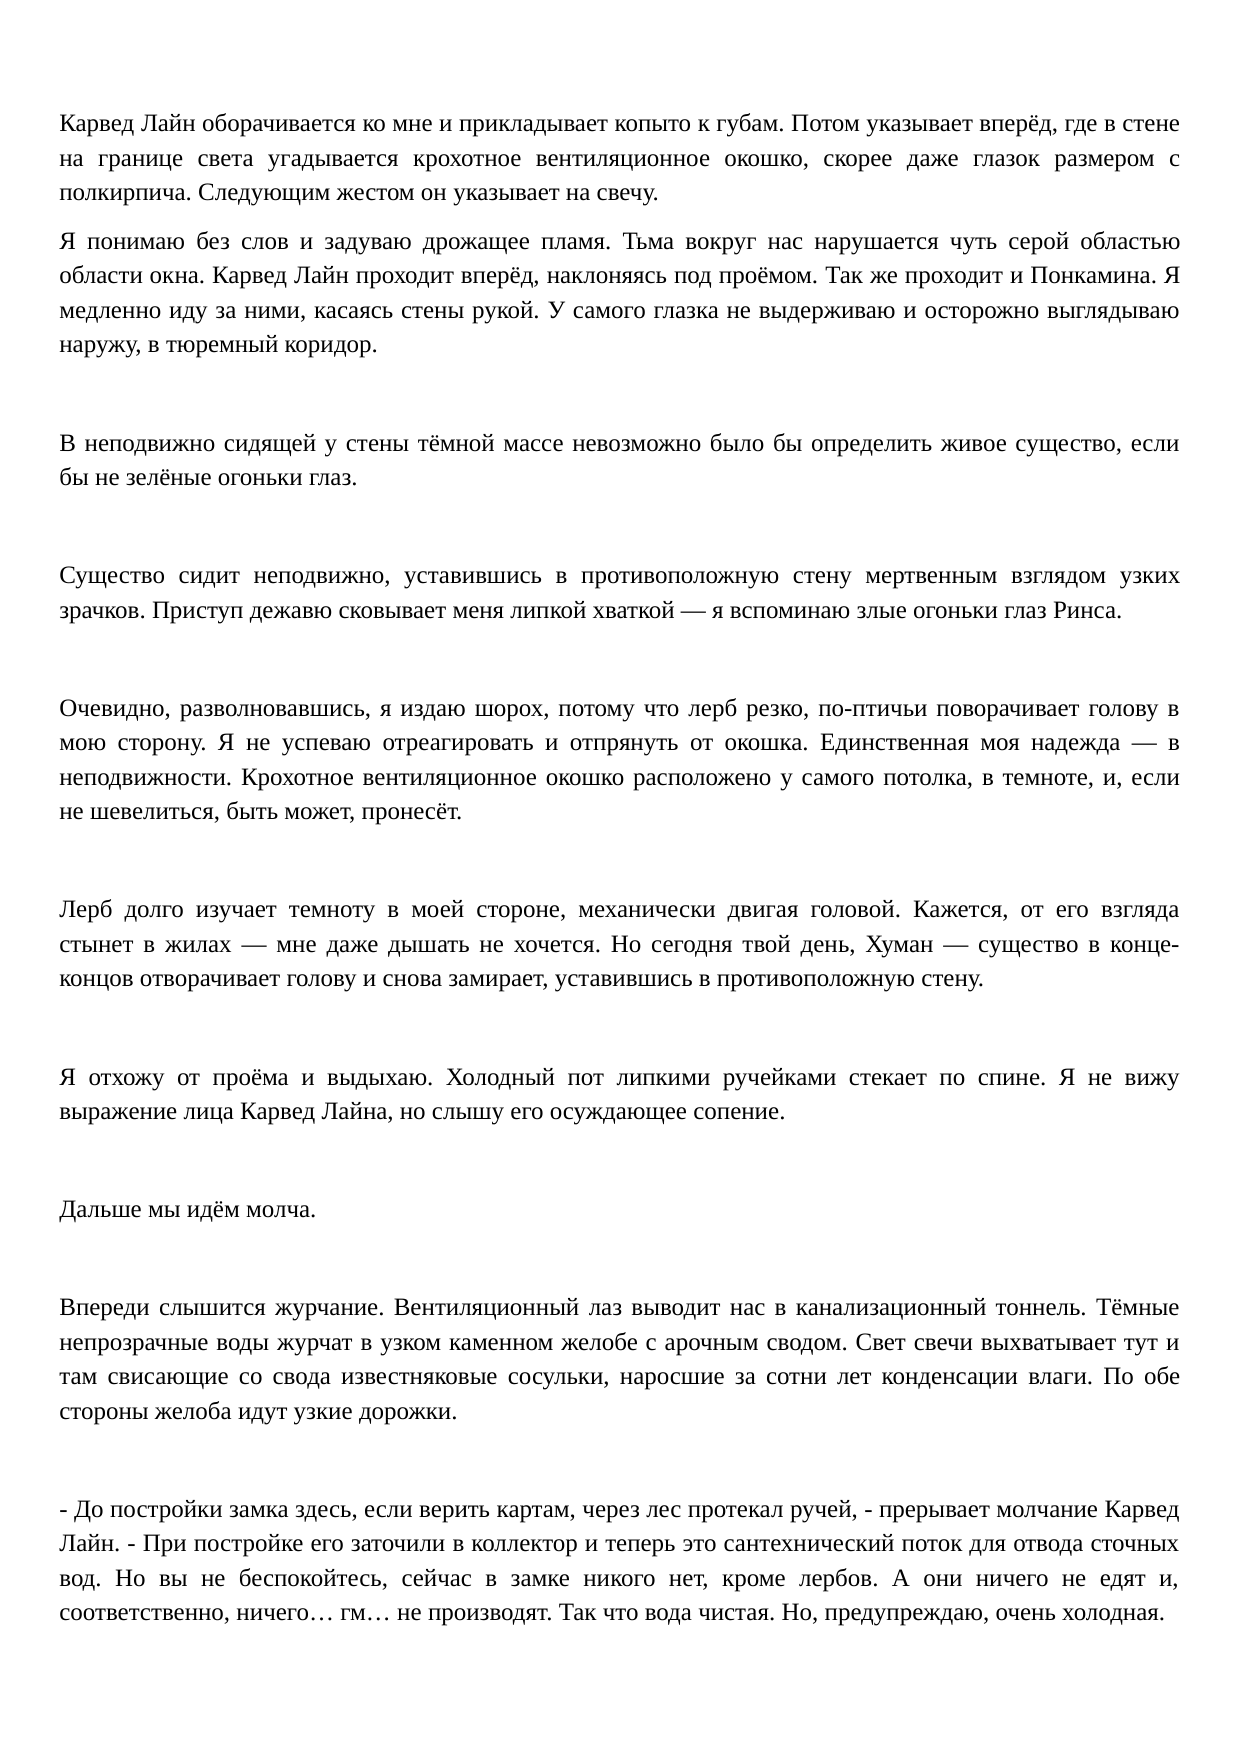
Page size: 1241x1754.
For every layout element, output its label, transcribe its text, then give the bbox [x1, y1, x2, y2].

text Я отхожу от проёма и выдыхаю. Холодный пот липкими ручейками стекает по спине. Я не вижу выражение лица Карвед Лайна, но слышу его осуждающее сопение. [59, 1062, 1181, 1125]
text Очевидно, разволновавшись, я издаю шорох, потому что лерб резко, по-птичьи поворачивает голову в мою сторону. Я не успеваю отреагировать и отпрянуть от окошка. Единственная моя надежда — в неподвижности. Крохотное вентиляционное окошко расположено у самого потолка, в темноте, и, если не шевелиться, быть может, пронесёт. [59, 693, 1181, 825]
text В неподвижно сидящей у стены тёмной массе невозможно было бы определить живое существо, если бы не зелёные огоньки глаз. [59, 428, 1181, 491]
text Карвед Лайн оборачивается ко мне и прикладывает копыто к губам. Потом указывает вперёд, где в стене на границе света угадывается крохотное вентиляционное окошко, скорее даже глазок размером с полкирпича. Следующим жестом он указывает на свечу. [59, 108, 1181, 206]
text Лерб долго изучает темноту в моей стороне, механически двигая головой. Кажется, от его взгляда стынет в жилах — мне даже дышать не хочется. Но сегодня твой день, Хуман — существо в конце-концов отворачивает голову и снова замирает, уставившись в противоположную стену. [59, 894, 1181, 992]
text - До постройки замка здесь, если верить картам, через лес протекал ручей, - прерывает молчание Карвед Лайн. - При постройке его заточили в коллектор и теперь это сантехнический поток для отвода сточных вод. Но вы не беспокойтесь, сейчас в замке никого нет, кроме лербов. А они ничего не едят и, соответственно, ничего… гм… не производят. Так что вода чистая. Но, предупреждаю, очень холодная. [59, 1494, 1181, 1626]
text Я понимаю без слов и задуваю дрожащее пламя. Тьма вокруг нас нарушается чуть серой областью области окна. Карвед Лайн проходит вперёд, наклоняясь под проёмом. Так же проходит и Понкамина. Я медленно иду за ними, касаясь стены рукой. У самого глазка не выдерживаю и осторожно выглядываю наружу, в тюремный коридор. [59, 226, 1181, 358]
text Впереди слышится журчание. Вентиляционный лаз выводит нас в канализационный тоннель. Тёмные непрозрачные воды журчат в узком каменном желобе с арочным сводом. Свет свечи выхватывает тут и там свисающие со свода известняковые сосульки, наросшие за сотни лет конденсации влаги. По обе стороны желоба идут узкие дорожки. [59, 1292, 1181, 1424]
text Дальше мы идём молча. [59, 1194, 1181, 1223]
text Существо сидит неподвижно, уставившись в противоположную стену мертвенным взглядом узких зрачков. Приступ дежавю сковывает меня липкой хваткой — я вспоминаю злые огоньки глаз Ринса. [59, 560, 1181, 623]
